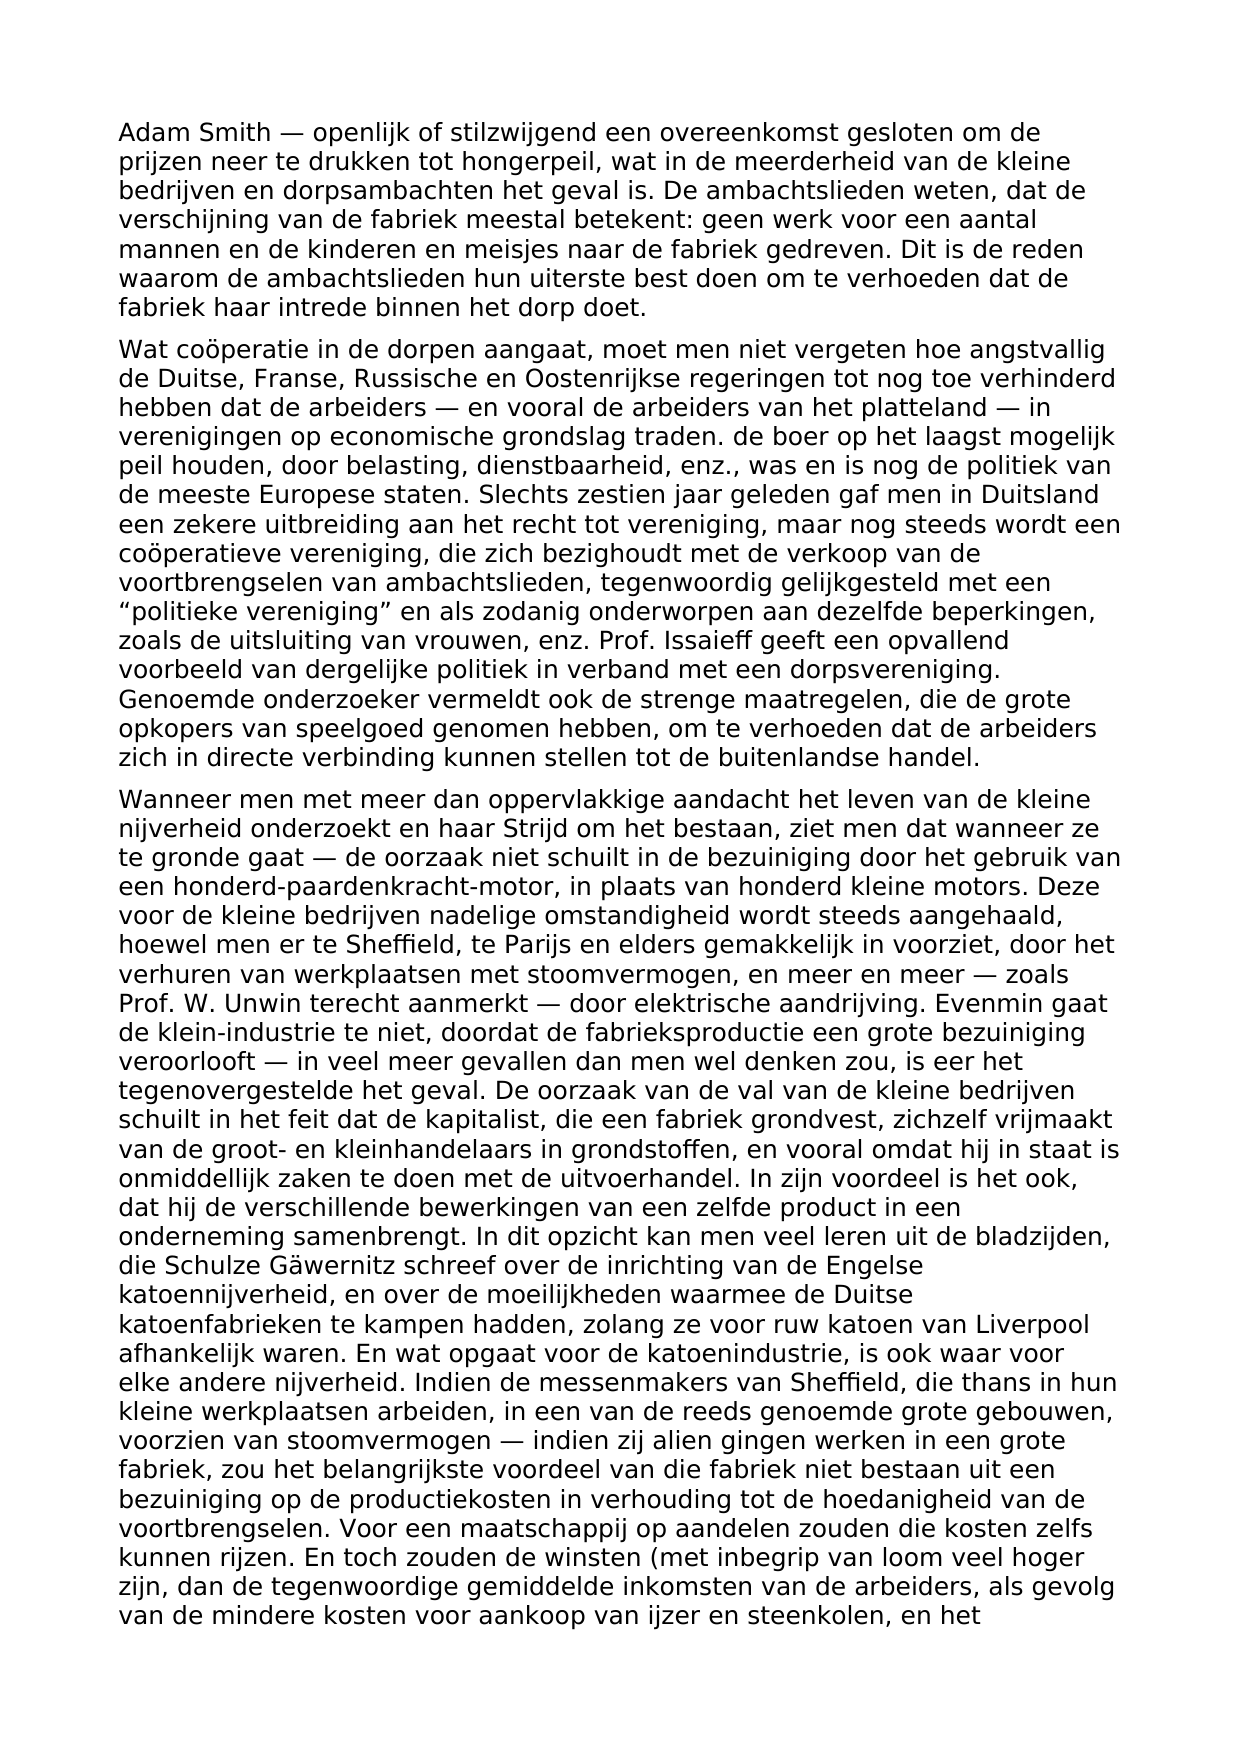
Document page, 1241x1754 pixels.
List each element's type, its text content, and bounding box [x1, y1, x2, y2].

text Wat coöperatie in de dorpen aangaat, moet men niet vergeten hoe angstvallig de Duitse, Franse, Russische en Oostenrijkse regeringen tot nog toe verhinderd hebben dat de arbeiders — en vooral de arbeiders van het platteland — in verenigingen op economische grondslag traden. de boer op het laagst mogelijk peil houden, door belasting, dienstbaarheid, enz., was en is nog de politiek van de meeste Europese staten. Slechts zestien jaar geleden gaf men in Duitsland een zekere uitbreiding aan het recht tot vereniging, maar nog steeds wordt een coöperatieve vereniging, die zich bezighoudt met de verkoop van de voortbrengselen van ambachtslieden, tegenwoordig gelijkgesteld met een “politieke vereniging” en als zodanig onderworpen aan dezelfde beperkingen, zoals de uitsluiting van vrouwen, enz. Prof. Issaieff geeft een opvallend voorbeeld van dergelijke politiek in verband met een dorpsvereniging. Genoemde onderzoeker vermeldt ook de strenge maatregelen, die de grote opkopers van speelgoed genomen hebben, om te verhoeden dat de arbeiders zich in directe verbinding kunnen stellen tot de buitenlandse handel. [118, 335, 1122, 772]
text Adam Smith — openlijk of stilzwijgend een overeenkomst gesloten om de prijzen neer te drukken tot hongerpeil, wat in de meerderheid van de kleine bedrijven en dorpsambachten het geval is. De ambachtslieden weten, dat de verschijning van de fabriek meestal betekent: geen werk voor een aantal mannen en de kinderen en meisjes naar de fabriek gedreven. Dit is de reden waarom de ambachtslieden hun uiterste best doen om te verhoeden dat de fabriek haar intrede binnen het dorp doet. [118, 118, 1122, 322]
text Wanneer men met meer dan oppervlakkige aandacht het leven van de kleine nijverheid onderzoekt en haar Strijd om het bestaan, ziet men dat wanneer ze te gronde gaat — de oorzaak niet schuilt in de bezuiniging door het gebruik van een honderd-paardenkracht-motor, in plaats van honderd kleine motors. Deze voor de kleine bedrijven nadelige omstandigheid wordt steeds aangehaald, hoewel men er te Sheffield, te Parijs en elders gemakkelijk in voorziet, door het verhuren van werkplaatsen met stoomvermogen, en meer en meer — zoals Prof. W. Unwin terecht aanmerkt — door elektrische aandrijving. Evenmin gaat de klein-industrie te niet, doordat de fabrieksproductie een grote bezuiniging veroorlooft — in veel meer gevallen dan men wel denken zou, is eer het tegenovergestelde het geval. De oorzaak van de val van de kleine bedrijven schuilt in het feit dat de kapitalist, die een fabriek grondvest, zichzelf vrijmaakt van de groot- en kleinhandelaars in grondstoffen, en vooral omdat hij in staat is onmiddellijk zaken te doen met de uitvoerhandel. In zijn voordeel is het ook, dat hij de verschillende bewerkingen van een zelfde product in een onderneming samenbrengt. In dit opzicht kan men veel leren uit de bladzijden, die Schulze Gäwernitz schreef over de inrichting van de Engelse katoennijverheid, en over de moeilijkheden waarmee de Duitse katoenfabrieken te kampen hadden, zolang ze voor ruw katoen van Liverpool afhankelijk waren. En wat opgaat voor de katoenindustrie, is ook waar voor elke andere nijverheid. Indien de messenmakers van Sheffield, die thans in hun kleine werkplaatsen arbeiden, in een van de reeds genoemde grote gebouwen, voorzien van stoomvermogen — indien zij alien gingen werken in een grote fabriek, zou het belangrijkste voordeel van die fabriek niet bestaan uit een bezuiniging op de productiekosten in verhouding tot de hoedanigheid van de voortbrengselen. Voor een maatschappij op aandelen zouden die kosten zelfs kunnen rijzen. En toch zouden de winsten (met inbegrip van loom veel hoger zijn, dan de tegenwoordige gemiddelde inkomsten van de arbeiders, als gevolg van de mindere kosten voor aankoop van ijzer en steenkolen, en het [118, 785, 1122, 1631]
